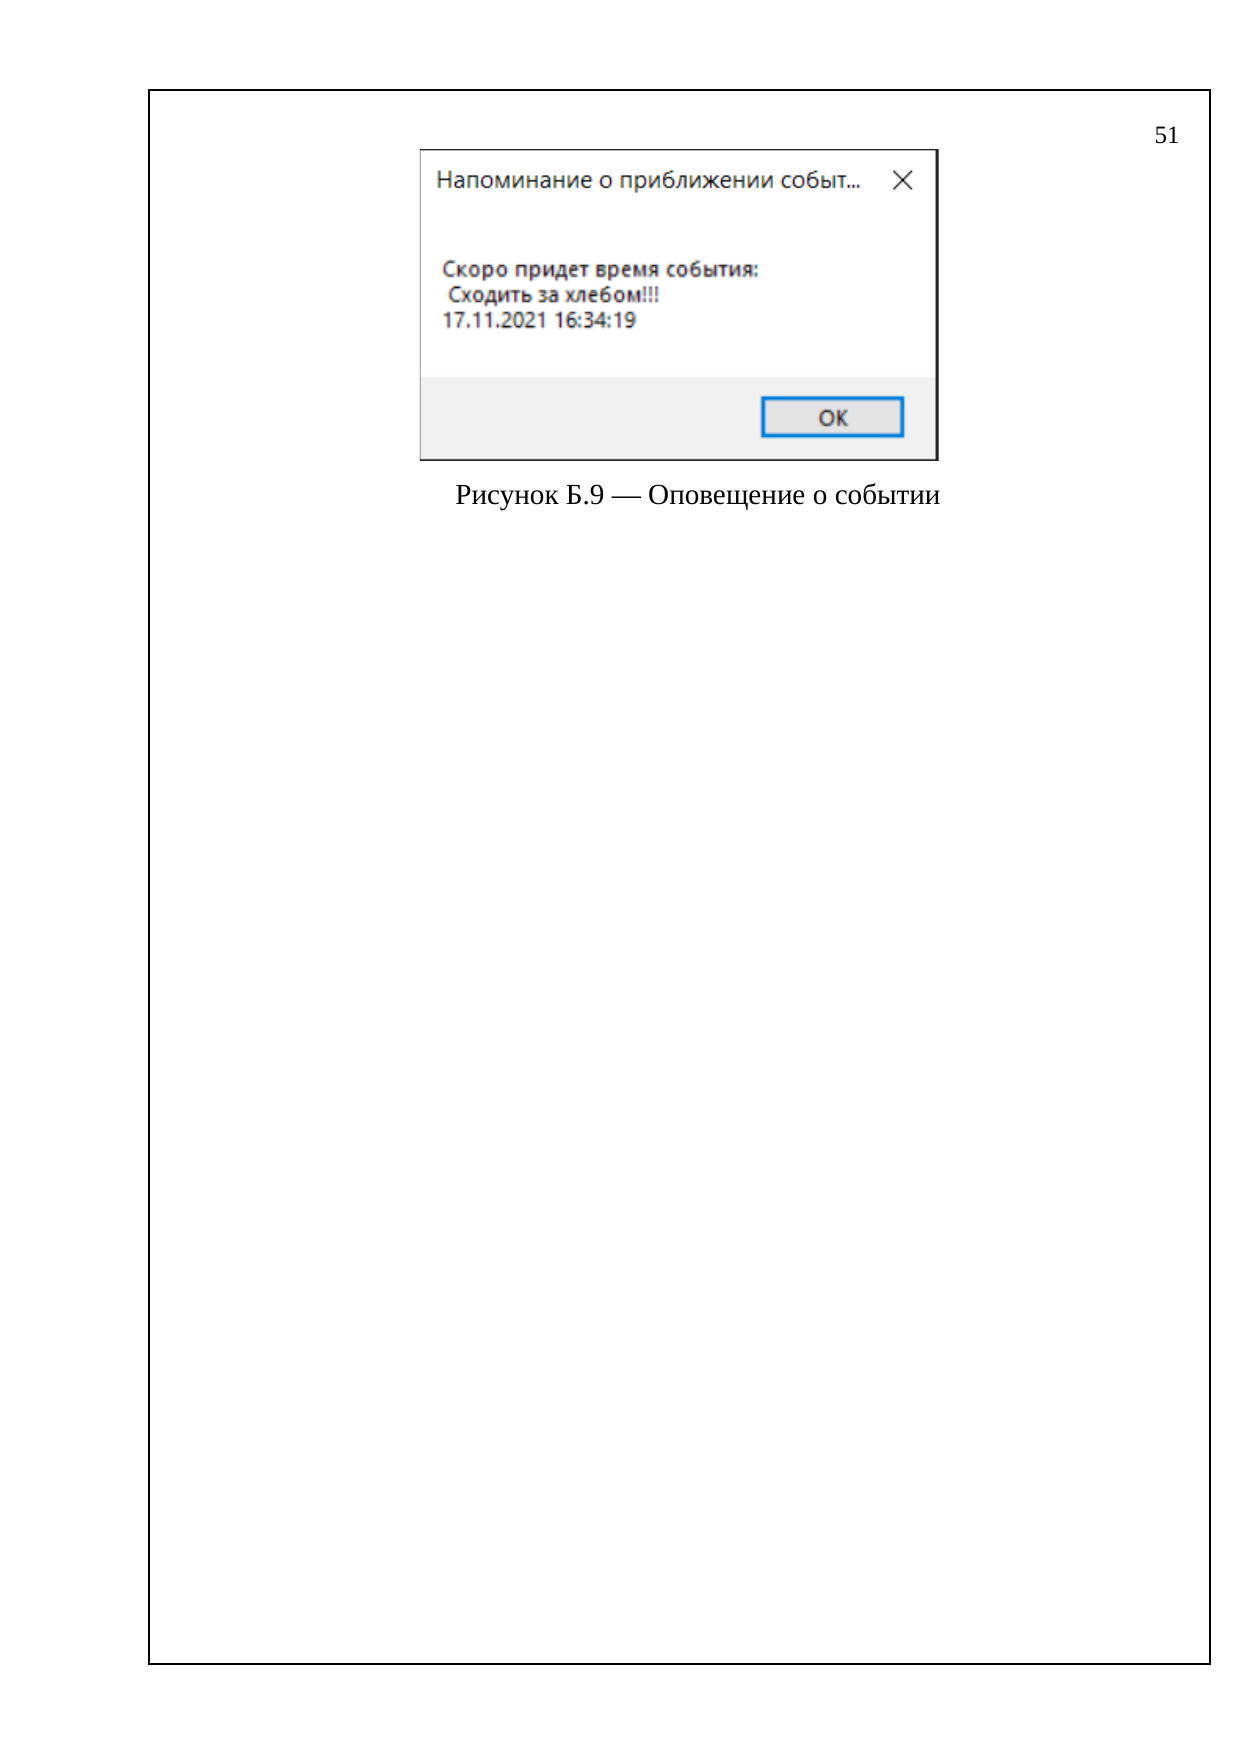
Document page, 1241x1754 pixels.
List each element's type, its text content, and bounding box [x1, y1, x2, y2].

text Рисунок Б.9 — Оповещение о событии [242, 461, 1099, 511]
picture [419, 149, 939, 461]
